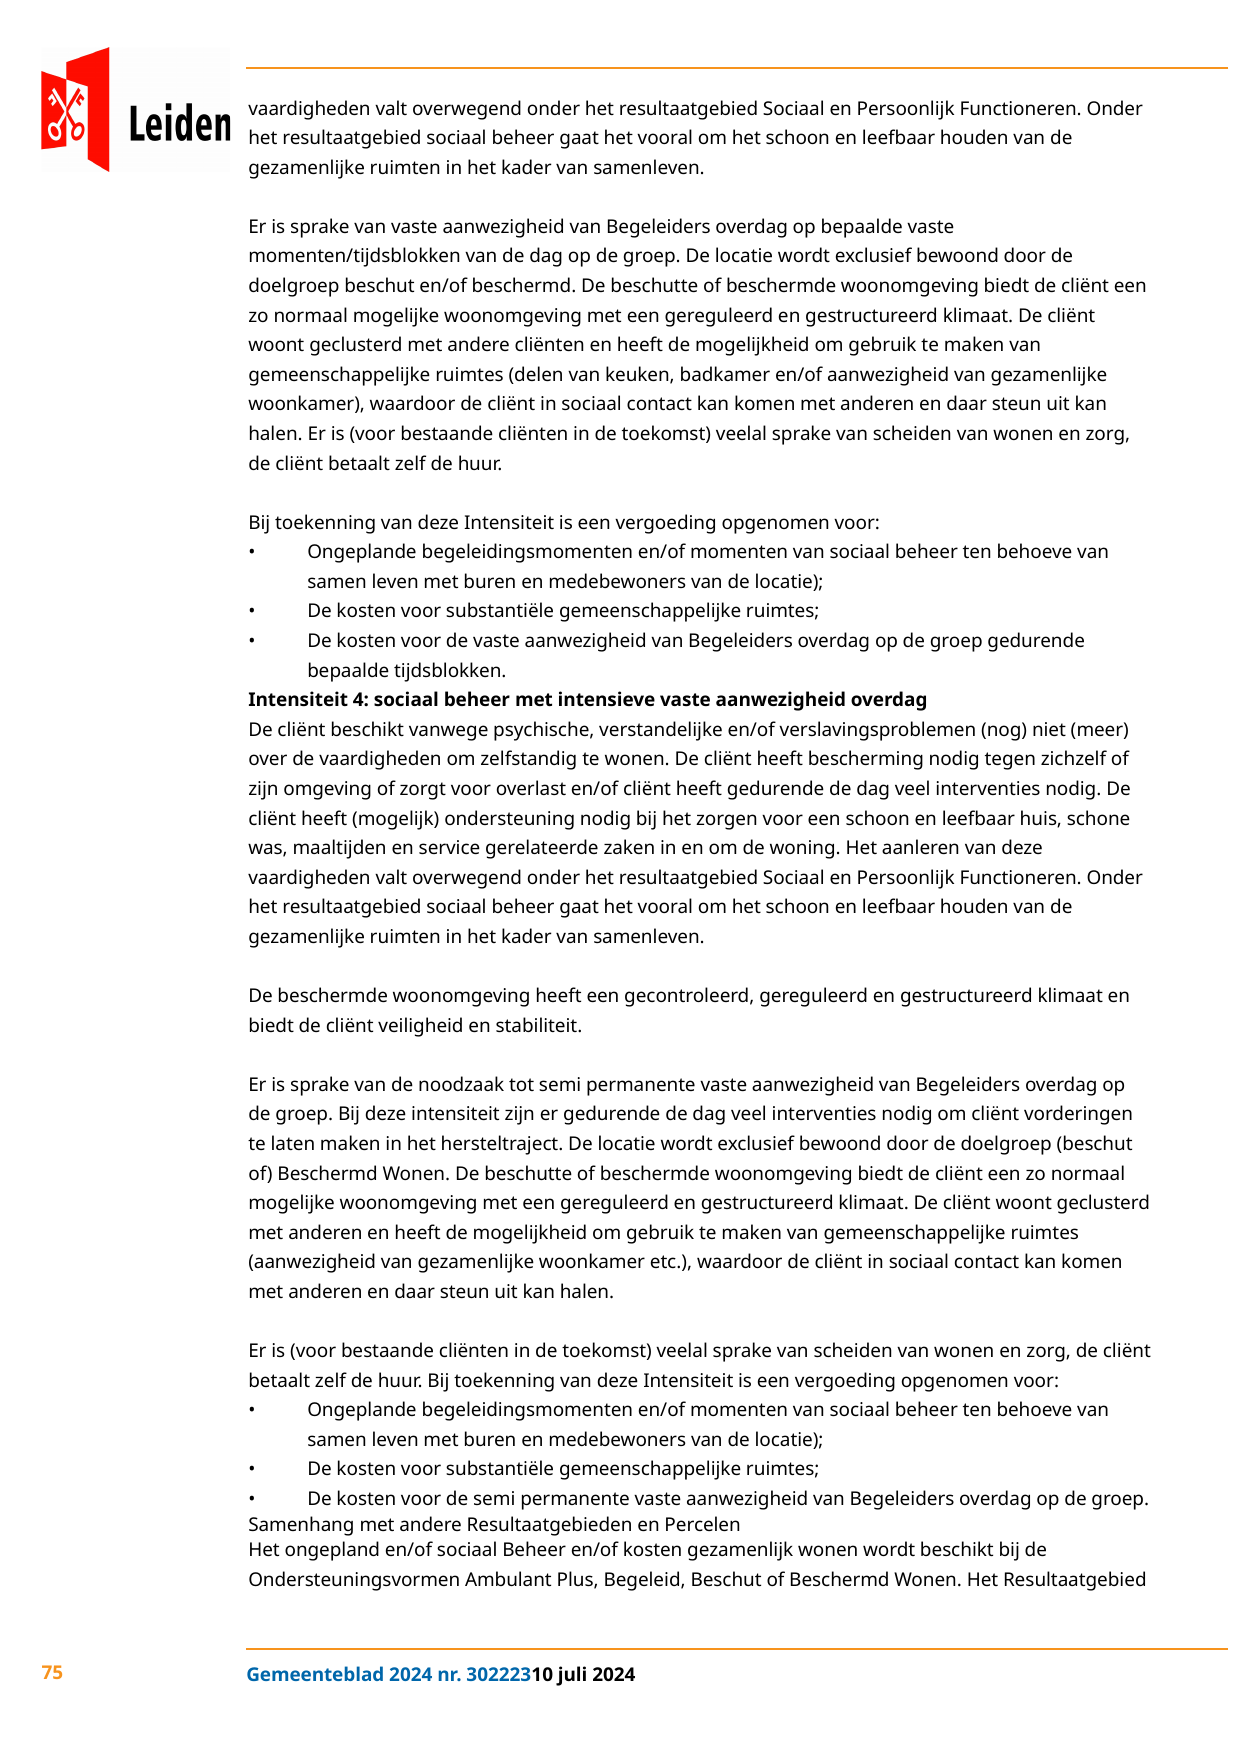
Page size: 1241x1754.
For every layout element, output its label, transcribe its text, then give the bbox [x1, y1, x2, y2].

table_cell Het ongepland en/of sociaal Beheer en/of kosten gezamenlijk wonen wordt beschikt bij de Ondersteuningsvormen Ambulant Plus, Begeleid, Beschut of Beschermd Wonen. Het Resultaatgebied [248, 1537, 1152, 1592]
table_cell Samenhang met andere Resultaatgebieden en Percelen [248, 1511, 1152, 1537]
picture [41, 47, 231, 172]
table_cell vaardigheden valt overwegend onder het resultaatgebied Sociaal en Persoonlijk Functioneren. Onder het resultaatgebied sociaal beheer gaat het vooral om het schoon en leefbaar houden van de gezamenlijke ruimten in het kader van samenleven. Er is sprake van vaste aanwezigheid van Begeleiders overdag op bepaalde vaste momenten/tijdsblokken van de dag op de groep. De locatie wordt exclusief bewoond door de doelgroep beschut en/of beschermd. De beschutte of beschermde woonomgeving biedt de cliënt een zo normaal mogelijke woonomgeving met een gereguleerd en gestructureerd klimaat. De cliënt woont geclusterd met andere cliënten en heeft de mogelijkheid om gebruik te maken van gemeenschappelijke ruimtes (delen van keuken, badkamer en/of aanwezigheid van gezamenlijke woonkamer), waardoor de cliënt in sociaal contact kan komen met anderen en daar steun uit kan halen. Er is (voor bestaande cliënten in de toekomst) veelal sprake van scheiden van wonen en zorg, de cliënt betaalt zelf de huur. Bij toekenning van deze Intensiteit is een vergoeding opgenomen voor: Ongeplande begeleidingsmomenten en/of momenten van sociaal beheer ten behoeve van samen leven met buren en medebewoners van de locatie); De kosten voor substantiële gemeenschappelijke ruimtes; De kosten voor de vaste aanwezigheid van Begeleiders overdag op de groep gedurende bepaalde tijdsblokken. Intensiteit 4: sociaal beheer met intensieve vaste aanwezigheid overdag De cliënt beschikt vanwege psychische, verstandelijke en/of verslavingsproblemen (nog) niet (meer) over de vaardigheden om zelfstandig te wonen. De cliënt heeft bescherming nodig tegen zichzelf of zijn omgeving of zorgt voor overlast en/of cliënt heeft gedurende de dag veel interventies nodig. De cliënt heeft (mogelijk) ondersteuning nodig bij het zorgen voor een schoon en leefbaar huis, schone was, maaltijden en service gerelateerde zaken in en om de woning. Het aanleren van deze vaardigheden valt overwegend onder het resultaatgebied Sociaal en Persoonlijk Functioneren. Onder het resultaatgebied sociaal beheer gaat het vooral om het schoon en leefbaar houden van de gezamenlijke ruimten in het kader van samenleven. De beschermde woonomgeving heeft een gecontroleerd, gereguleerd en gestructureerd klimaat en biedt de cliënt veiligheid en stabiliteit. Er is sprake van de noodzaak tot semi permanente vaste aanwezigheid van Begeleiders overdag op de groep. Bij deze intensiteit zijn er gedurende de dag veel interventies nodig om cliënt vorderingen te laten maken in het hersteltraject. De locatie wordt exclusief bewoond door de doelgroep (beschut of) Beschermd Wonen. De beschutte of beschermde woonomgeving biedt de cliënt een zo normaal mogelijke woonomgeving met een gereguleerd en gestructureerd klimaat. De cliënt woont geclusterd met anderen en heeft de mogelijkheid om gebruik te maken van gemeenschappelijke ruimtes (aanwezigheid van gezamenlijke woonkamer etc.), waardoor de cliënt in sociaal contact kan komen met anderen en daar steun uit kan halen. Er is (voor bestaande cliënten in de toekomst) veelal sprake van scheiden van wonen en zorg, de cliënt betaalt zelf de huur. Bij toekenning van deze Intensiteit is een vergoeding opgenomen voor: Ongeplande begeleidingsmomenten en/of momenten van sociaal beheer ten behoeve van samen leven met buren en medebewoners van de locatie); De kosten voor substantiële gemeenschappelijke ruimtes; De kosten voor de semi permanente vaste aanwezigheid van Begeleiders overdag op de groep. [248, 95, 1152, 1511]
